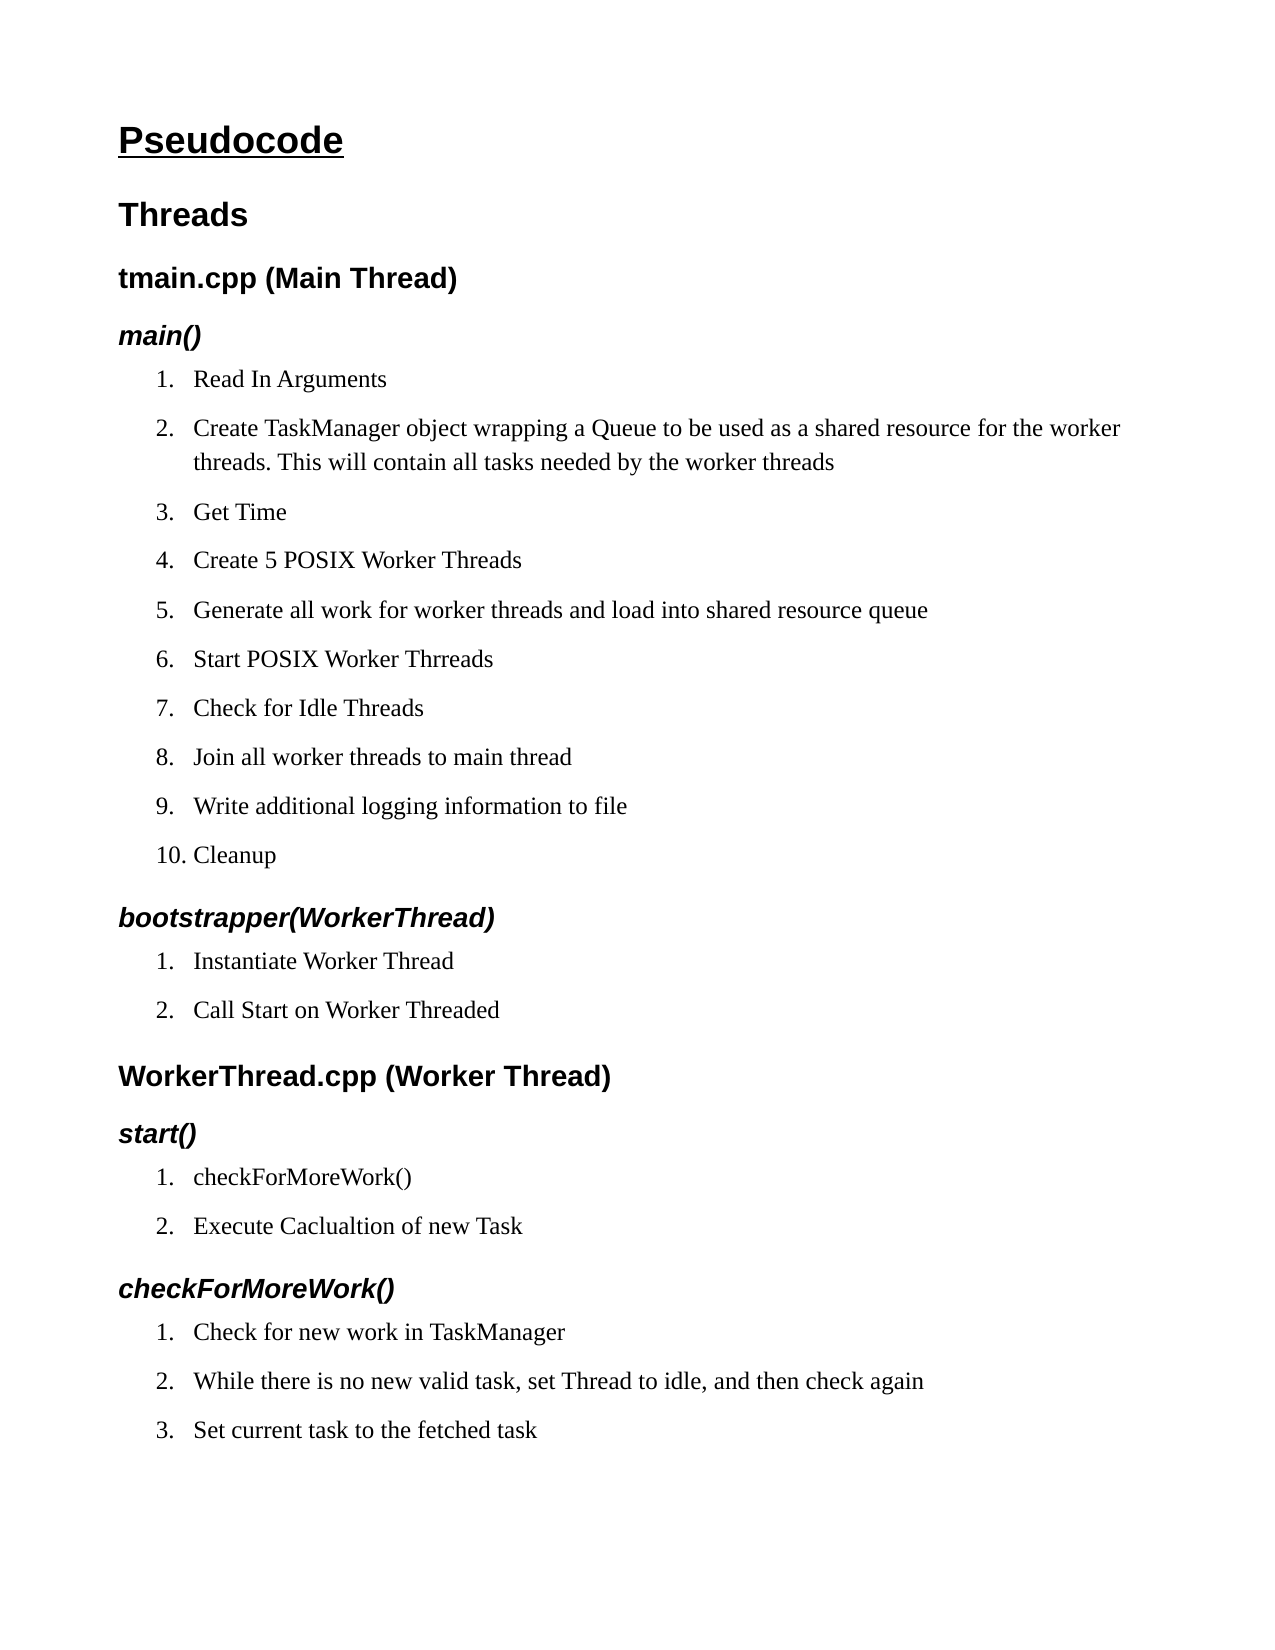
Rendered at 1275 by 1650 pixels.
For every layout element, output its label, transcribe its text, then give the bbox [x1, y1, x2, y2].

list Create 5 POSIX Worker Threads [156, 546, 1157, 574]
list Execute Caclualtion of new Task [156, 1211, 1157, 1239]
list Create TaskManager object wrapping a Queue to be used as a shared resource for the worker threads. This will contain all tasks needed by the worker threads [156, 413, 1157, 476]
list Check for new work in TaskManager [156, 1317, 1157, 1346]
list Set current task to the fetched task [156, 1415, 1157, 1444]
list Get Time [156, 497, 1157, 525]
subtitle Threads [118, 195, 1157, 234]
subtitle tmain.cpp (Main Thread) [118, 261, 1157, 294]
list Check for Idle Threads [156, 693, 1157, 722]
subtitle main() [118, 319, 1157, 351]
list Read In Arguments [156, 364, 1157, 393]
list Generate all work for worker threads and load into shared resource queue [156, 595, 1157, 623]
list checkForMoreWork() [156, 1162, 1157, 1191]
list Join all worker threads to main thread [156, 742, 1157, 771]
subtitle WorkerThread.cpp (Worker Thread) [118, 1059, 1157, 1092]
list Call Start on Worker Threaded [156, 995, 1157, 1024]
subtitle start() [118, 1117, 1157, 1149]
subtitle bootstrapper(WorkerThread) [118, 902, 1157, 933]
subtitle Pseudocode [118, 118, 1157, 162]
list Start POSIX Worker Thrreads [156, 644, 1157, 672]
subtitle checkForMoreWork() [118, 1272, 1157, 1304]
list Write additional logging information to file [156, 791, 1157, 820]
list Instantiate Worker Thread [156, 946, 1157, 975]
list Cleanup [156, 840, 1157, 869]
list While there is no new valid task, set Thread to idle, and then check again [156, 1366, 1157, 1394]
